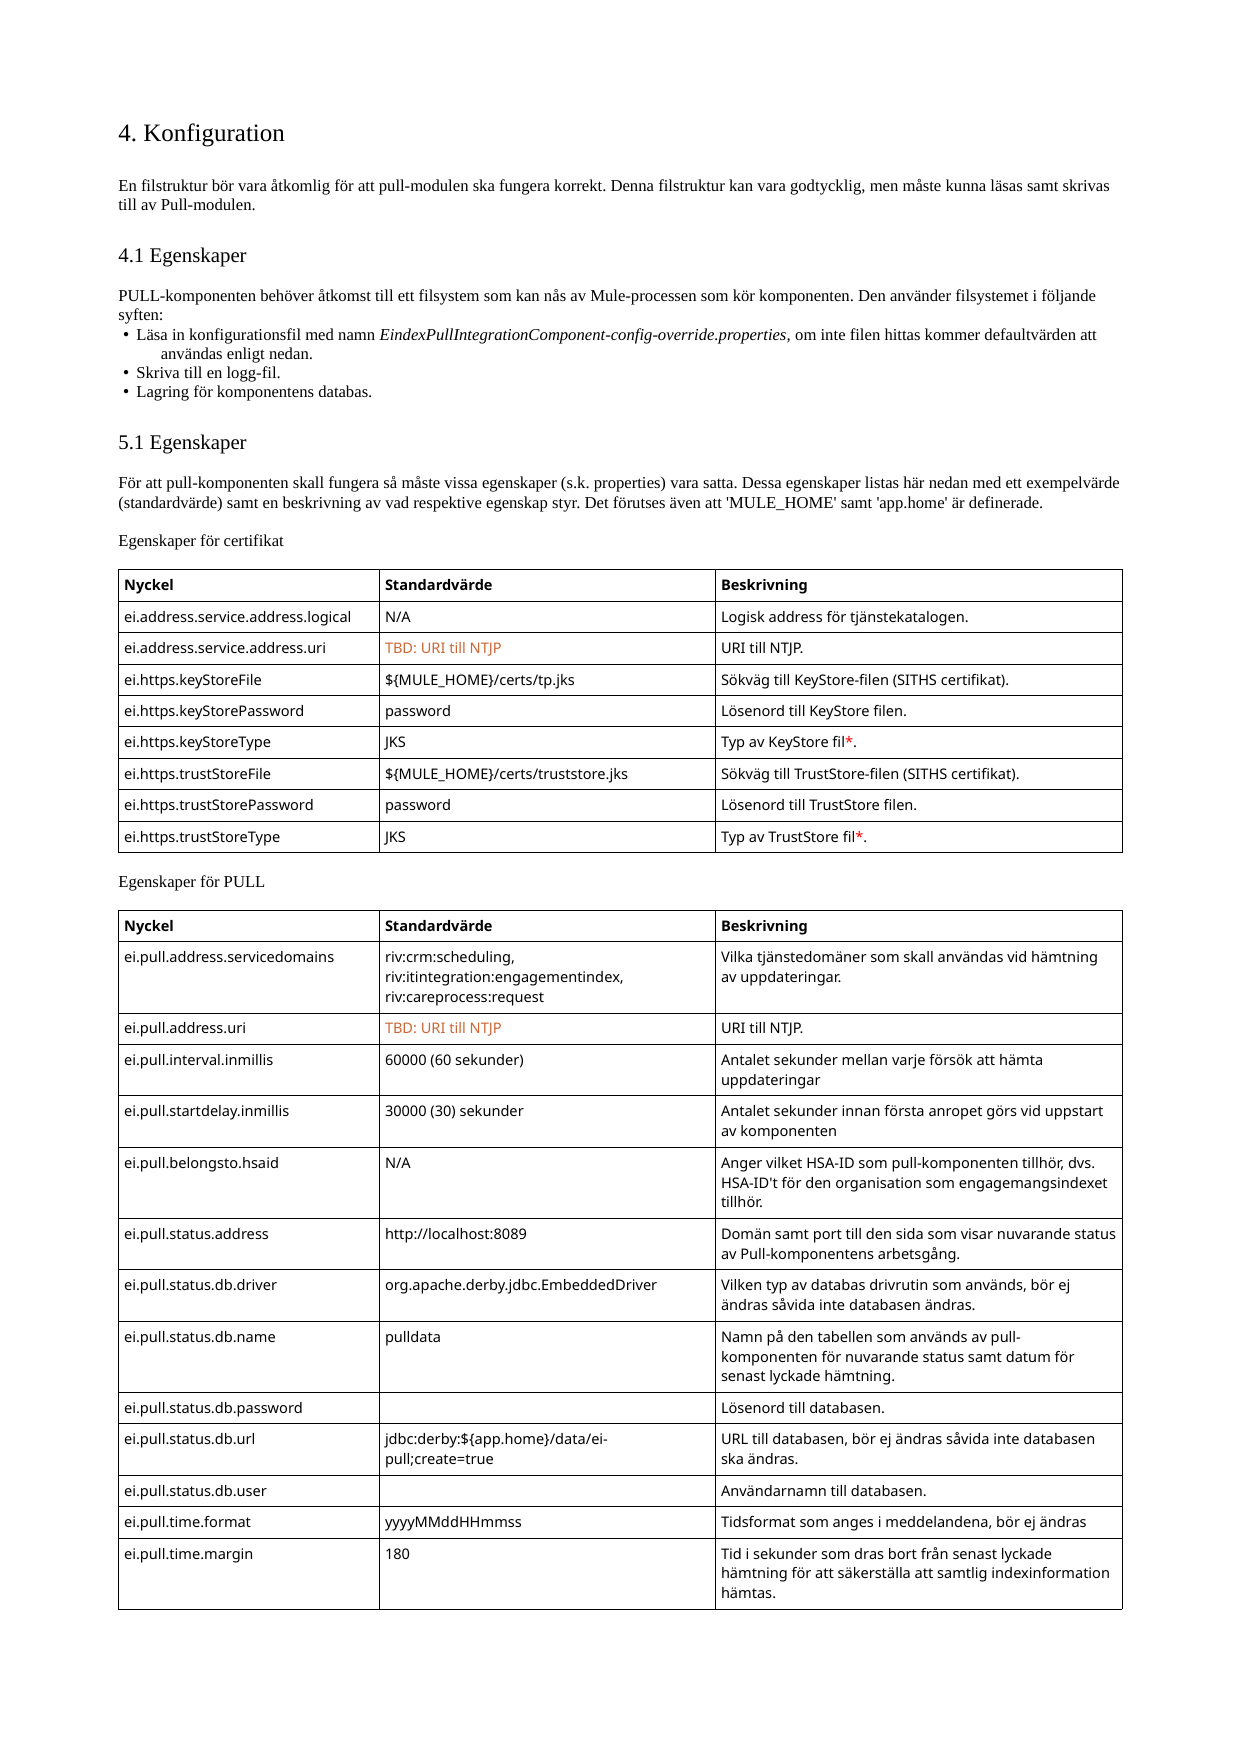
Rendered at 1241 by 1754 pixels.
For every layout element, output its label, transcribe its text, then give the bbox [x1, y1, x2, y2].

table_cell http://localhost:8089 [380, 1219, 715, 1269]
text 4. Konfiguration [118, 118, 1122, 147]
table_cell ei.https.keyStorePassword [119, 696, 379, 726]
table_cell ei.https.trustStoreFile [119, 759, 379, 789]
table_header Nyckel [119, 570, 379, 601]
table_cell Logisk address för tjänstekatalogen. [716, 602, 1122, 632]
table_cell Lösenord till KeyStore filen. [716, 696, 1122, 726]
table_cell ei.pull.status.db.name [119, 1322, 379, 1392]
text En filstruktur bör vara åtkomlig för att pull-modulen ska fungera korrekt. Denna filstruktur kan vara godtycklig, men måste kunna läsas samt skrivas till av Pull-modulen. [118, 176, 1122, 214]
table_cell ei.pull.address.servicedomains [119, 942, 379, 1012]
table_cell pulldata [380, 1322, 715, 1392]
table_cell ei.pull.status.address [119, 1219, 379, 1269]
table_cell ei.pull.address.uri [119, 1014, 379, 1044]
table_cell Typ av KeyStore fil*. [716, 727, 1122, 758]
table_cell ${MULE_HOME}/certs/truststore.jks [380, 759, 715, 789]
list Lagring för komponentens databas. [123, 382, 1122, 401]
table_cell Anger vilket HSA-ID som pull-komponenten tillhör, dvs. HSA-ID't för den organisation som engagemangsindexet tillhör. [716, 1148, 1122, 1218]
text Egenskaper för PULL [118, 871, 1122, 891]
text 4.1 Egenskaper [118, 243, 1122, 267]
table_cell ei.pull.startdelay.inmillis [119, 1096, 379, 1147]
table_cell ei.pull.status.db.password [119, 1393, 379, 1423]
table_cell TBD: URI till NTJP [380, 633, 715, 663]
table_cell Användarnamn till databasen. [716, 1476, 1122, 1506]
table_cell password [380, 790, 715, 821]
table_cell 30000 (30) sekunder [380, 1096, 715, 1147]
table_cell URL till databasen, bör ej ändras såvida inte databasen ska ändras. [716, 1424, 1122, 1475]
table_cell riv:crm:scheduling, riv:itintegration:engagementindex, riv:careprocess:request [380, 942, 715, 1012]
text Egenskaper för certifikat [118, 531, 1122, 550]
table_cell [380, 1476, 715, 1506]
table_cell Lösenord till databasen. [716, 1393, 1122, 1423]
table_cell 180 [380, 1539, 715, 1609]
table_cell 60000 (60 sekunder) [380, 1045, 715, 1095]
table_cell N/A [380, 1148, 715, 1218]
table_cell ei.pull.time.format [119, 1507, 379, 1538]
table_cell ei.https.trustStorePassword [119, 790, 379, 821]
table_cell ei.pull.status.db.driver [119, 1270, 379, 1321]
table_cell Typ av TrustStore fil*. [716, 822, 1122, 852]
table_header Beskrivning [716, 570, 1122, 601]
table_cell Antalet sekunder innan första anropet görs vid uppstart av komponenten [716, 1096, 1122, 1147]
table_header Standardvärde [380, 911, 715, 941]
table_cell org.apache.derby.jdbc.EmbeddedDriver [380, 1270, 715, 1321]
table_cell JKS [380, 727, 715, 758]
table_header Nyckel [119, 911, 379, 941]
table_cell Vilka tjänstedomäner som skall användas vid hämtning av uppdateringar. [716, 942, 1122, 1012]
table_header Beskrivning [716, 911, 1122, 941]
table_cell Tidsformat som anges i meddelandena, bör ej ändras [716, 1507, 1122, 1538]
table_cell Antalet sekunder mellan varje försök att hämta uppdateringar [716, 1045, 1122, 1095]
table_cell ei.address.service.address.uri [119, 633, 379, 663]
table_cell TBD: URI till NTJP [380, 1014, 715, 1044]
table_cell ei.pull.interval.inmillis [119, 1045, 379, 1095]
table_cell ei.https.trustStoreType [119, 822, 379, 852]
list Läsa in konfigurationsfil med namn EindexPullIntegrationComponent-config-override.properties, om inte filen hittas kommer defaultvärden att användas enligt nedan. [123, 324, 1122, 363]
table_cell URI till NTJP. [716, 1014, 1122, 1044]
text 5.1 Egenskaper [118, 430, 1122, 454]
table_cell Namn på den tabellen som används av pull-komponenten för nuvarande status samt datum för senast lyckade hämtning. [716, 1322, 1122, 1392]
table_header Standardvärde [380, 570, 715, 601]
table_cell Domän samt port till den sida som visar nuvarande status av Pull-komponentens arbetsgång. [716, 1219, 1122, 1269]
table_cell [380, 1393, 715, 1423]
table_cell ei.pull.time.margin [119, 1539, 379, 1609]
table_cell JKS [380, 822, 715, 852]
table_cell Vilken typ av databas drivrutin som används, bör ej ändras såvida inte databasen ändras. [716, 1270, 1122, 1321]
table_cell URI till NTJP. [716, 633, 1122, 663]
table_cell password [380, 696, 715, 726]
table_cell ei.https.keyStoreType [119, 727, 379, 758]
table_cell Sökväg till TrustStore-filen (SITHS certifikat). [716, 759, 1122, 789]
table_cell ei.https.keyStoreFile [119, 665, 379, 695]
table_cell jdbc:derby:${app.home}/data/ei-pull;create=true [380, 1424, 715, 1475]
table_cell ei.pull.belongsto.hsaid [119, 1148, 379, 1218]
table_cell Lösenord till TrustStore filen. [716, 790, 1122, 821]
table_cell ei.address.service.address.logical [119, 602, 379, 632]
list Skriva till en logg-fil. [123, 363, 1122, 382]
text För att pull-komponenten skall fungera så måste vissa egenskaper (s.k. properties) vara satta. Dessa egenskaper listas här nedan med ett exempelvärde (standardvärde) samt en beskrivning av vad respektive egenskap styr. Det förutses även att 'MULE_HOME' samt 'app.home' är definerade. [118, 473, 1122, 512]
table_cell yyyyMMddHHmmss [380, 1507, 715, 1538]
table_cell ei.pull.status.db.user [119, 1476, 379, 1506]
table_cell N/A [380, 602, 715, 632]
table_cell Sökväg till KeyStore-filen (SITHS certifikat). [716, 665, 1122, 695]
table_cell ${MULE_HOME}/certs/tp.jks [380, 665, 715, 695]
table_cell Tid i sekunder som dras bort från senast lyckade hämtning för att säkerställa att samtlig indexinformation hämtas. [716, 1539, 1122, 1609]
table_cell ei.pull.status.db.url [119, 1424, 379, 1475]
text PULL-komponenten behöver åtkomst till ett filsystem som kan nås av Mule-processen som kör komponenten. Den använder filsystemet i följande syften: [118, 286, 1122, 324]
